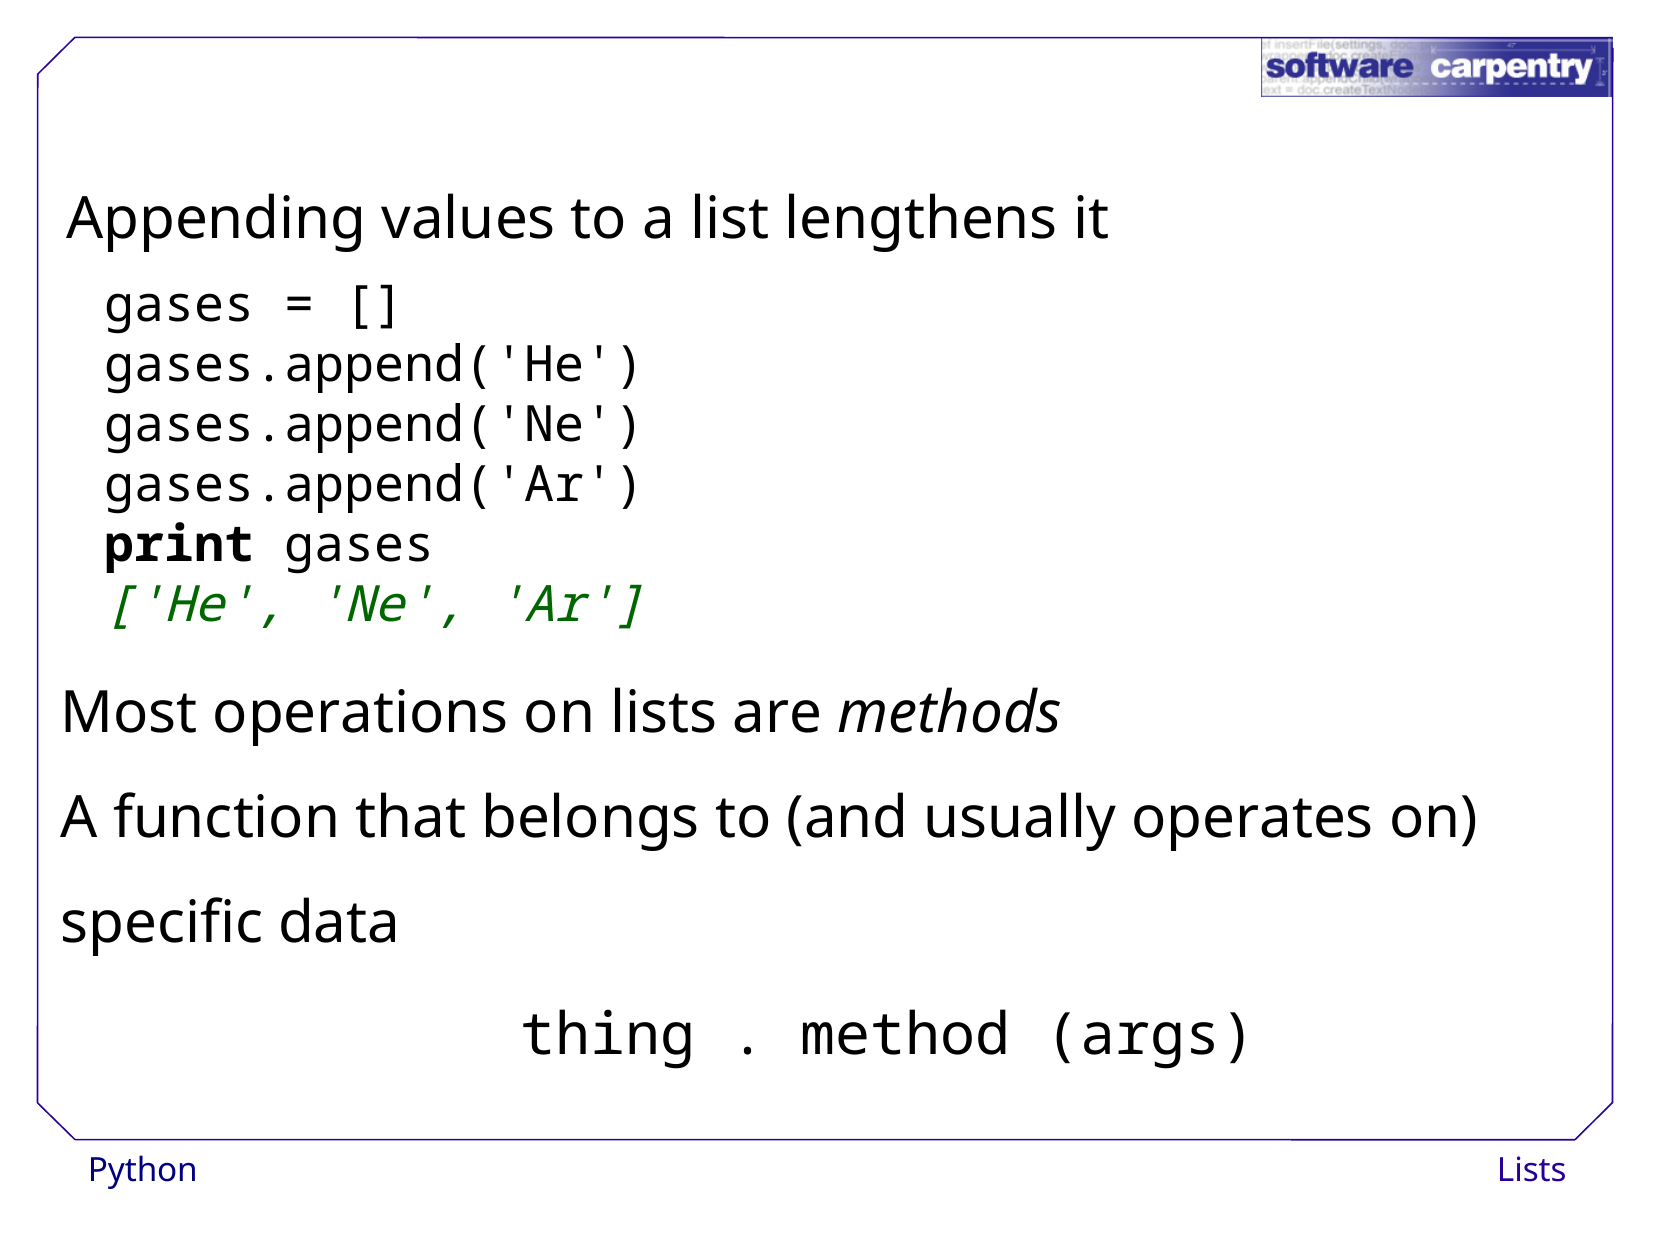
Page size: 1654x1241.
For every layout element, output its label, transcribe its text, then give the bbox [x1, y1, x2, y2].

text_box Appending values to a list lengthens it [51, 138, 1275, 259]
picture [1261, 39, 1613, 97]
text_box thing . method (args) [505, 988, 1158, 1112]
text_box Most operations on lists are methods A function that belongs to (and usually operates on) specific data [45, 632, 1644, 963]
text_box gases = [] gases.append('He') gases.append('Ne') gases.append('Ar') print gases ['He', 'Ne', 'Ar'] [89, 263, 1512, 632]
